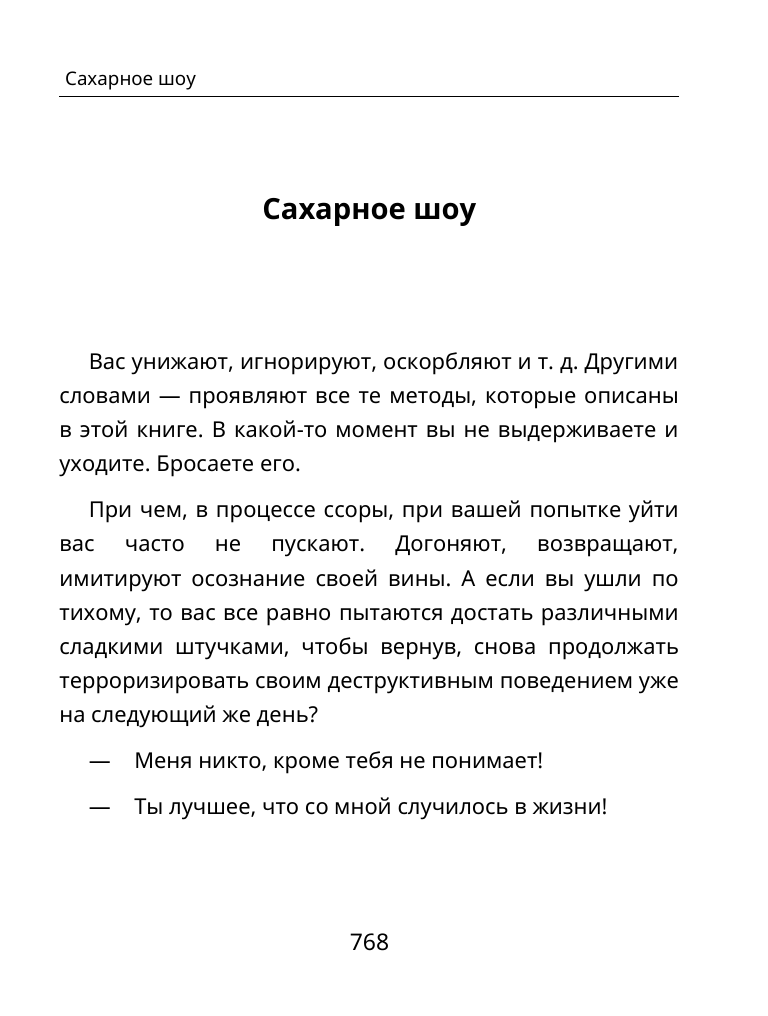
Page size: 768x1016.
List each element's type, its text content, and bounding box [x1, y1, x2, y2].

list Меня никто, кроме тебя не понимает! [59, 745, 679, 775]
text При чем, в процессе ссоры, при вашей попытке уйти вас часто не пускают. Догоняют, возвращают, имитируют осознание своей вины. А если вы ушли по тихому, то вас все равно пытаются достать различными сладкими штучками, чтобы вернув, снова продолжать терроризировать своим деструктивным поведением уже на следующий же день? [59, 494, 679, 729]
text Вас унижают, игнорируют, оскорбляют и т. д. Другими словами — проявляют все те методы, которые описаны в этой книге. В какой-то момент вы не выдерживаете и уходите. Бросаете его. [59, 346, 679, 478]
list Ты лучшее, что со мной случилось в жизни! [59, 791, 679, 821]
subtitle Сахарное шоу [59, 185, 679, 228]
